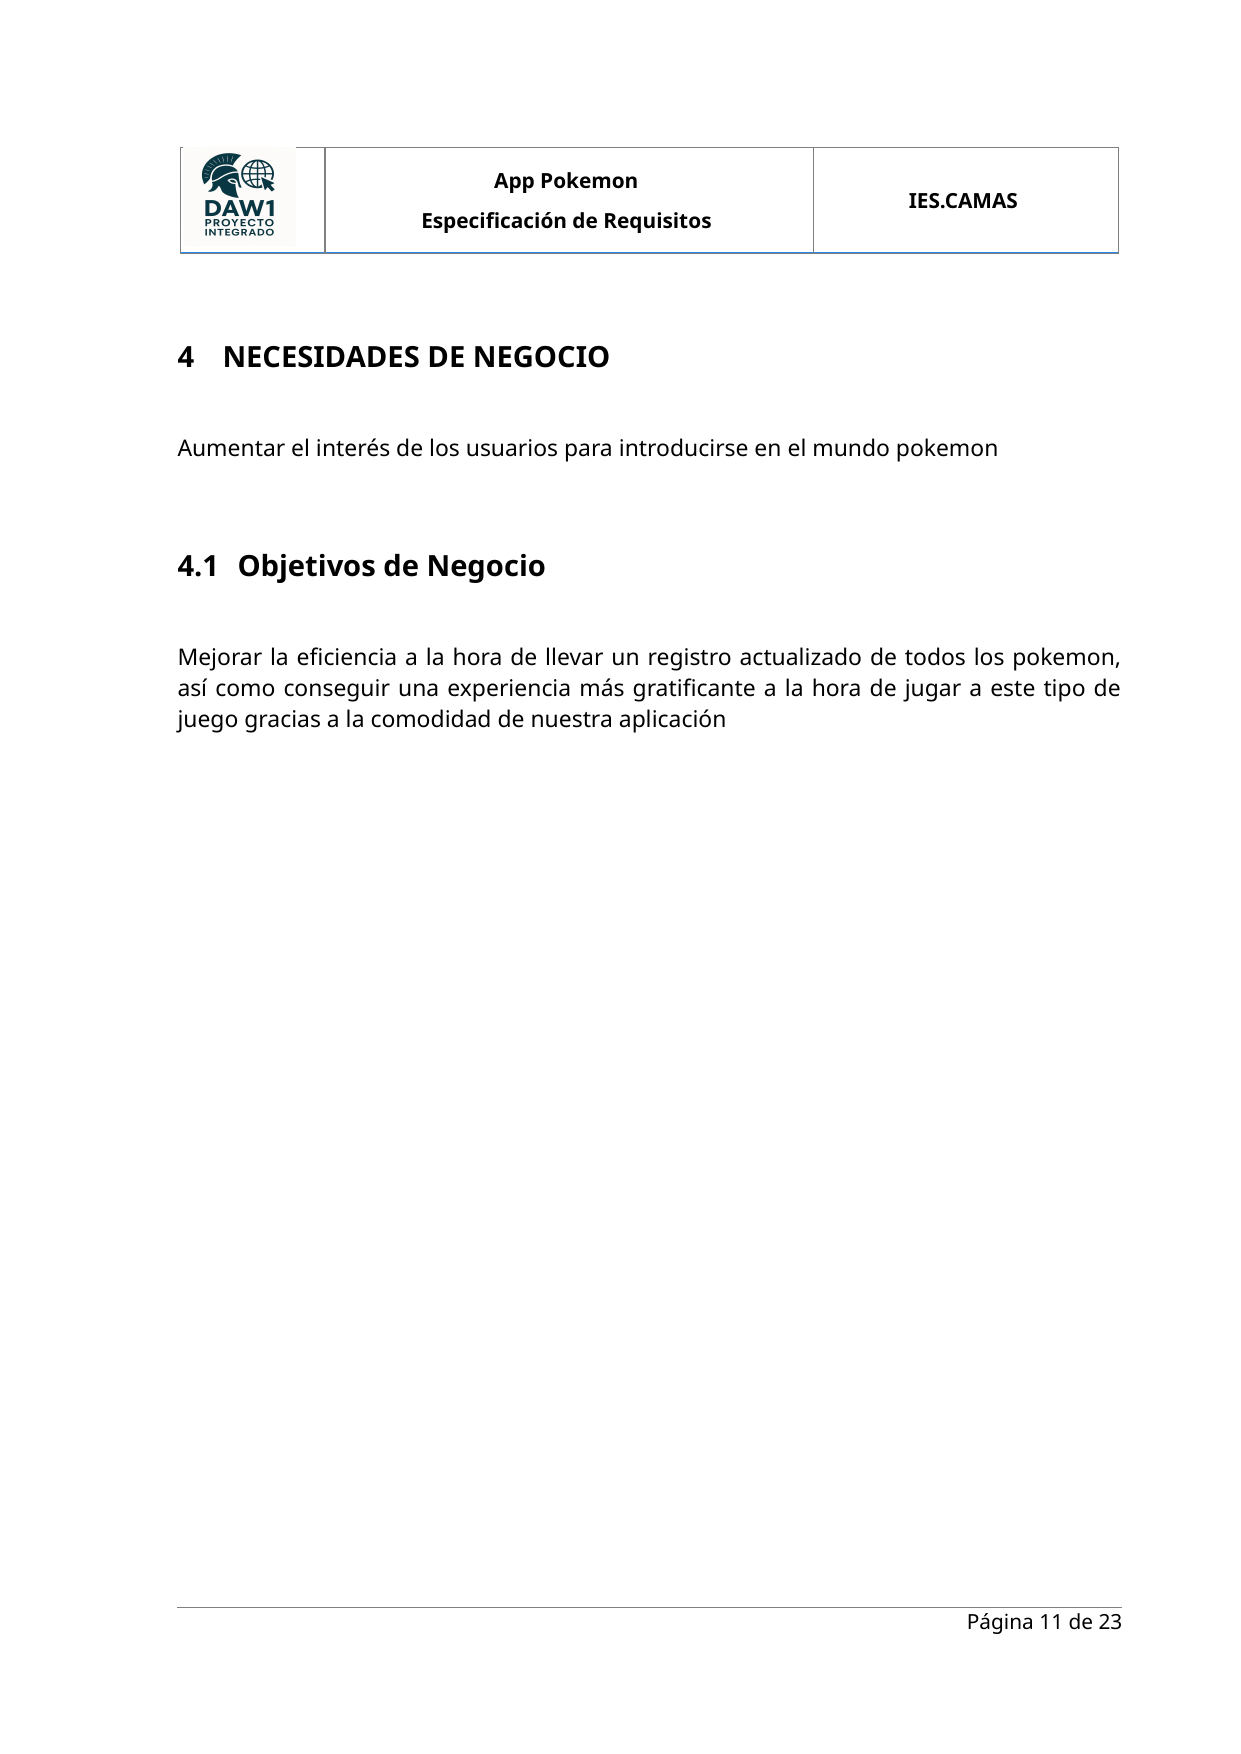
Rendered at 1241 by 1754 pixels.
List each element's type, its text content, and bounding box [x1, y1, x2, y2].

subtitle NECESIDADES DE NEGOCIO [177, 336, 1122, 376]
text Aumentar el interés de los usuarios para introducirse en el mundo pokemon [177, 432, 1122, 464]
text Mejorar la eficiencia a la hora de llevar un registro actualizado de todos los pokemon, así como conseguir una experiencia más gratificante a la hora de jugar a este tipo de juego gracias a la comodidad de nuestra aplicación [177, 641, 1122, 734]
picture [183, 147, 296, 246]
subtitle Objetivos de Negocio [177, 545, 1122, 584]
